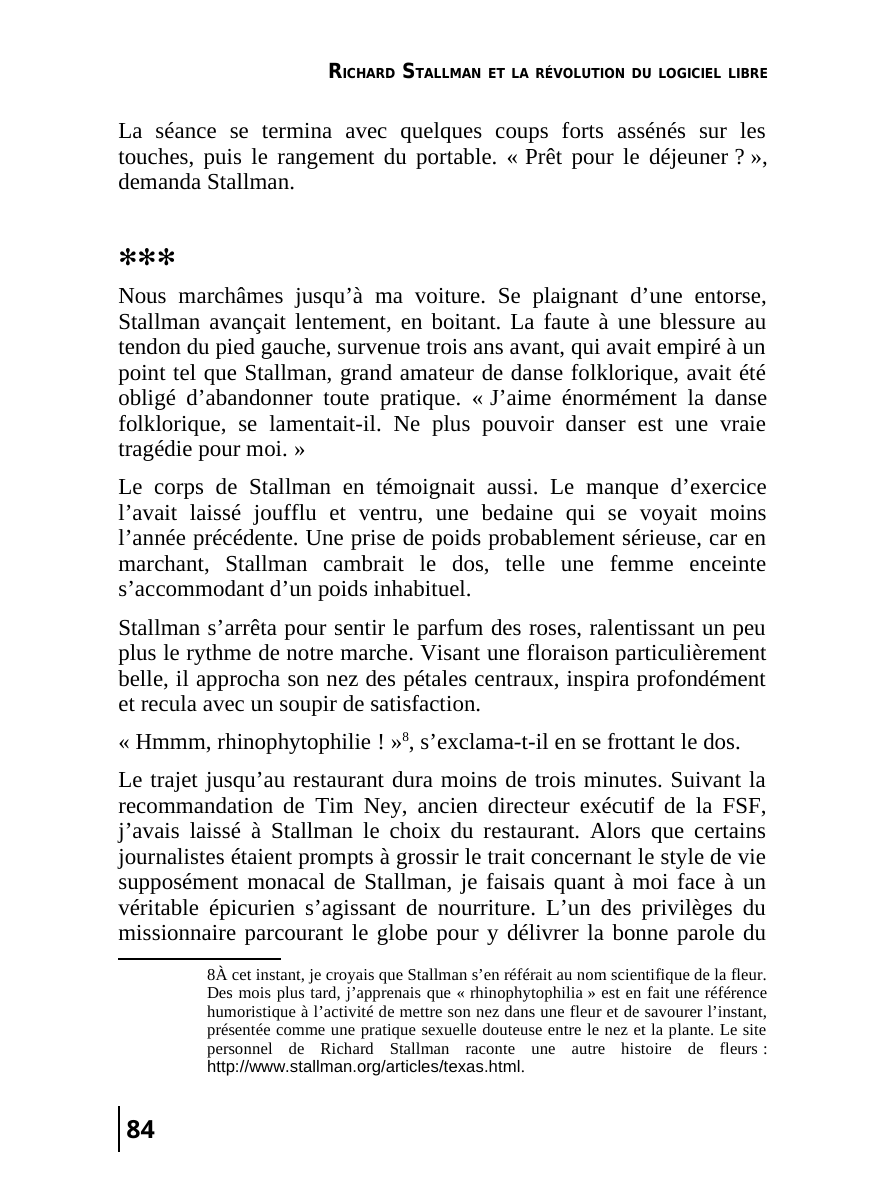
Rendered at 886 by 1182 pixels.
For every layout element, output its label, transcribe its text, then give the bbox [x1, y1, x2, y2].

text « Hmmm, rhinophytophilie ! », s’exclama-t-il en se frottant le dos. [118, 729, 768, 754]
text Le corps de Stallman en témoignait aussi. Le manque d’exercice l’avait laissé joufflu et ventru, une bedaine qui se voyait moins l’année précédente. Une prise de poids probablement sérieuse, car en marchant, Stallman cambrait le dos, telle une femme enceinte s’accommodant d’un poids inhabituel. [118, 474, 768, 602]
text Nous marchâmes jusqu’à ma voiture. Se plaignant d’une entorse, Stallman avançait lentement, en boitant. La faute à une blessure au tendon du pied gauche, survenue trois ans avant, qui avait empiré à un point tel que Stallman, grand amateur de danse folklorique, avait été obligé d’abandonner toute pratique. « J’aime énormément la danse folklorique, se lamentait-il. Ne plus pouvoir danser est une vraie tragédie pour moi. » [118, 283, 768, 462]
text La séance se termina avec quelques coups forts assénés sur les touches, puis le rangement du portable. « Prêt pour le déjeuner ? », demanda Stallman. [118, 118, 768, 194]
text ✻✻✻ [118, 245, 768, 271]
text Le trajet jusqu’au restaurant dura moins de trois minutes. Suivant la recommandation de Tim Ney, ancien directeur exécutif de la FSF, j’avais laissé à Stallman le choix du restaurant. Alors que certains journalistes étaient prompts à grossir le trait concernant le style de vie supposément monacal de Stallman, je faisais quant à moi face à un véritable épicurien s’agissant de nourriture. L’un des privilèges du missionnaire parcourant le globe pour y délivrer la bonne parole du [118, 767, 768, 946]
text Stallman s’arrêta pour sentir le parfum des roses, ralentissant un peu plus le rythme de notre marche. Visant une floraison particulièrement belle, il approcha son nez des pétales centraux, inspira profondément et recula avec un soupir de satisfaction. [118, 614, 768, 716]
text À cet instant, je croyais que Stallman s’en référait au nom scientifique de la fleur. Des mois plus tard, j’apprenais que « rhinophytophilia » est en fait une référence humoristique à l’activité de mettre son nez dans une fleur et de savourer l’instant, présentée comme une pratique sexuelle douteuse entre le nez et la plante. Le site personnel de Richard Stallman raconte une autre histoire de fleurs : http://www.stallman.org/articles/texas.html. [207, 965, 768, 1076]
